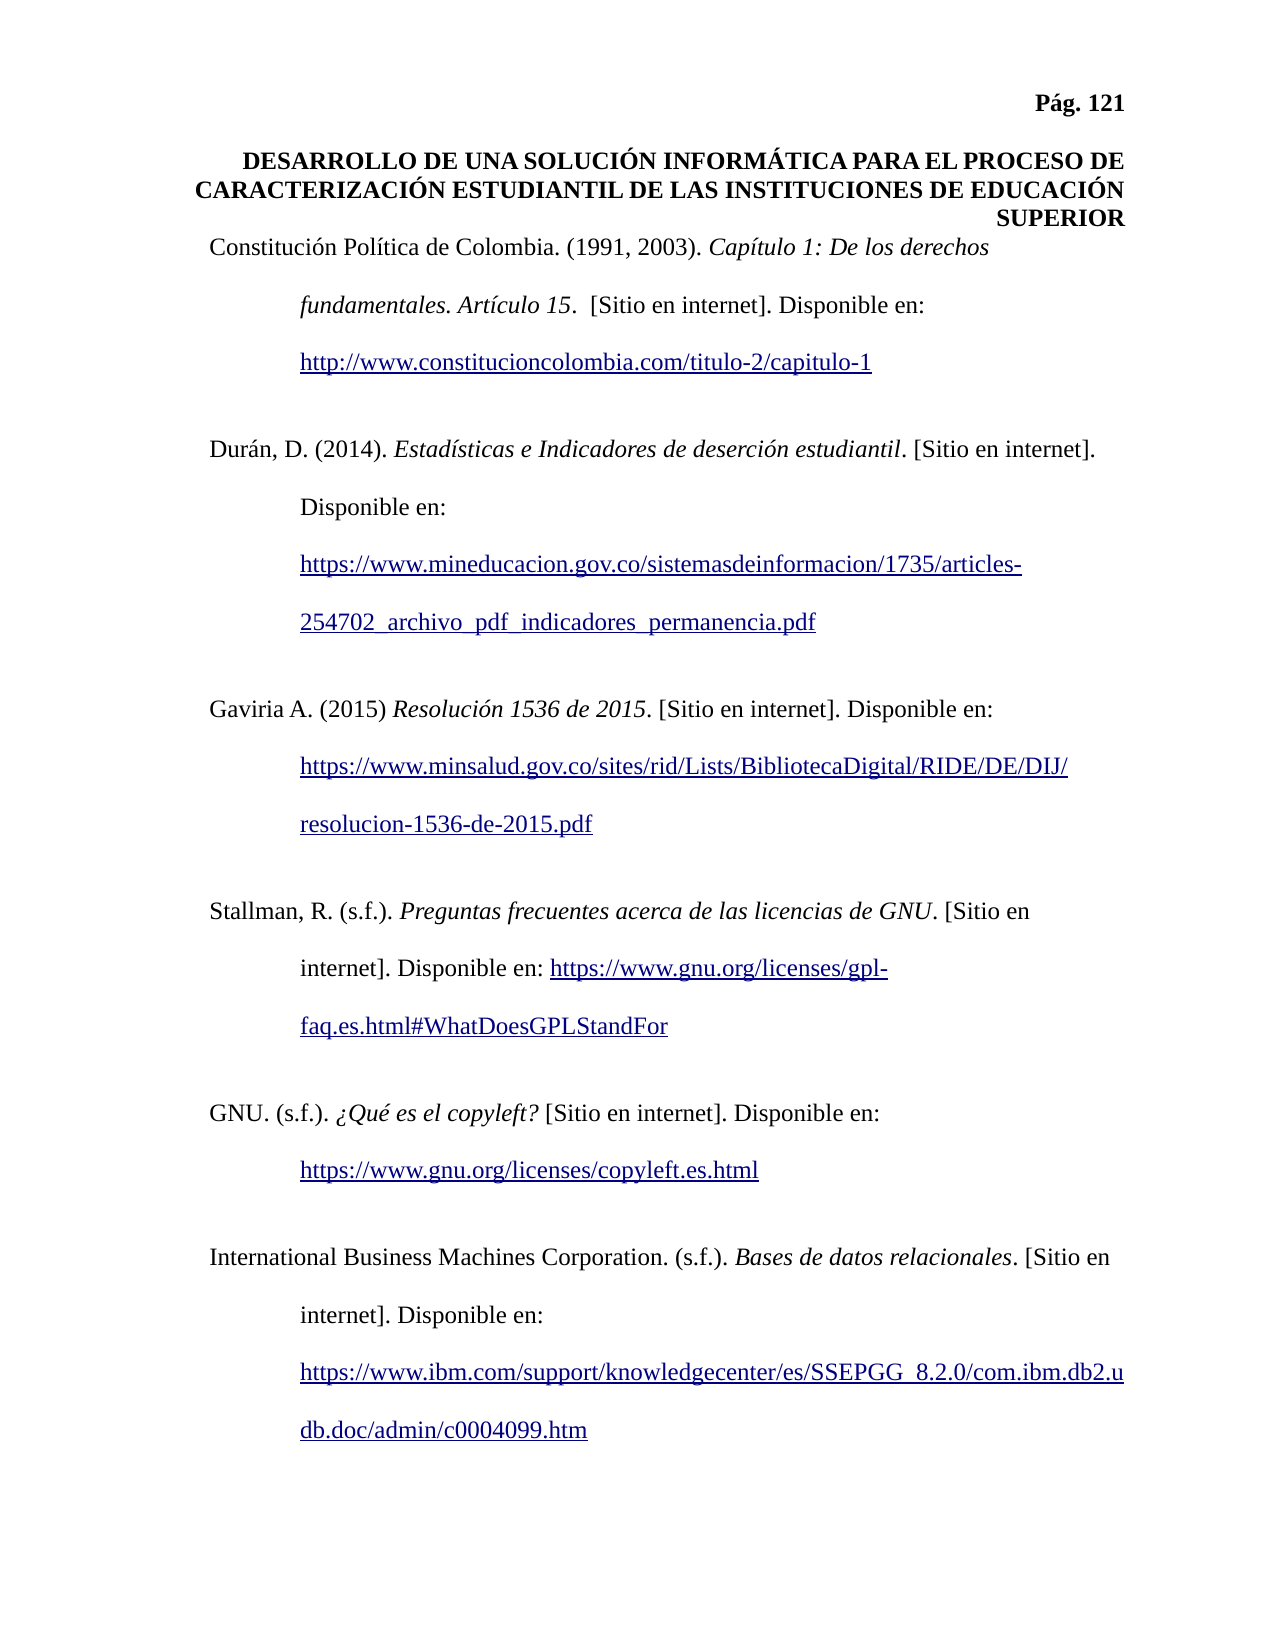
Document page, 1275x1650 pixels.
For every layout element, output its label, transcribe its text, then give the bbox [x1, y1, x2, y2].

text Constitución Política de Colombia. (1991, 2003). Capítulo 1: De los derechos fundamentales. Artículo 15. [Sitio en internet]. Disponible en: http://www.constitucioncolombia.com/titulo-2/capitulo-1 [209, 232, 1125, 376]
text Durán, D. (2014). Estadísticas e Indicadores de deserción estudiantil. [Sitio en internet]. Disponible en: https://www.mineducacion.gov.co/sistemasdeinformacion/1735/articles-254702_archivo_pdf_indicadores_permanencia.pdf [209, 434, 1125, 636]
text GNU. (s.f.). ¿Qué es el copyleft? [Sitio en internet]. Disponible en: https://www.gnu.org/licenses/copyleft.es.html [209, 1098, 1125, 1184]
text International Business Machines Corporation. (s.f.). Bases de datos relacionales. [Sitio en internet]. Disponible en: https://www.ibm.com/support/knowledgecenter/es/SSEPGG_8.2.0/com.ibm.db2.udb.doc/admin/c0004099.htm [209, 1242, 1125, 1443]
text Gaviria A. (2015) Resolución 1536 de 2015. [Sitio en internet]. Disponible en: https://www.minsalud.gov.co/sites/rid/Lists/BibliotecaDigital/RIDE/DE/DIJ/resolucion-1536-de-2015.pdf [209, 694, 1125, 837]
text Stallman, R. (s.f.). Preguntas frecuentes acerca de las licencias de GNU. [Sitio en internet]. Disponible en: https://www.gnu.org/licenses/gpl-faq.es.html#WhatDoesGPLStandFor [209, 896, 1125, 1039]
